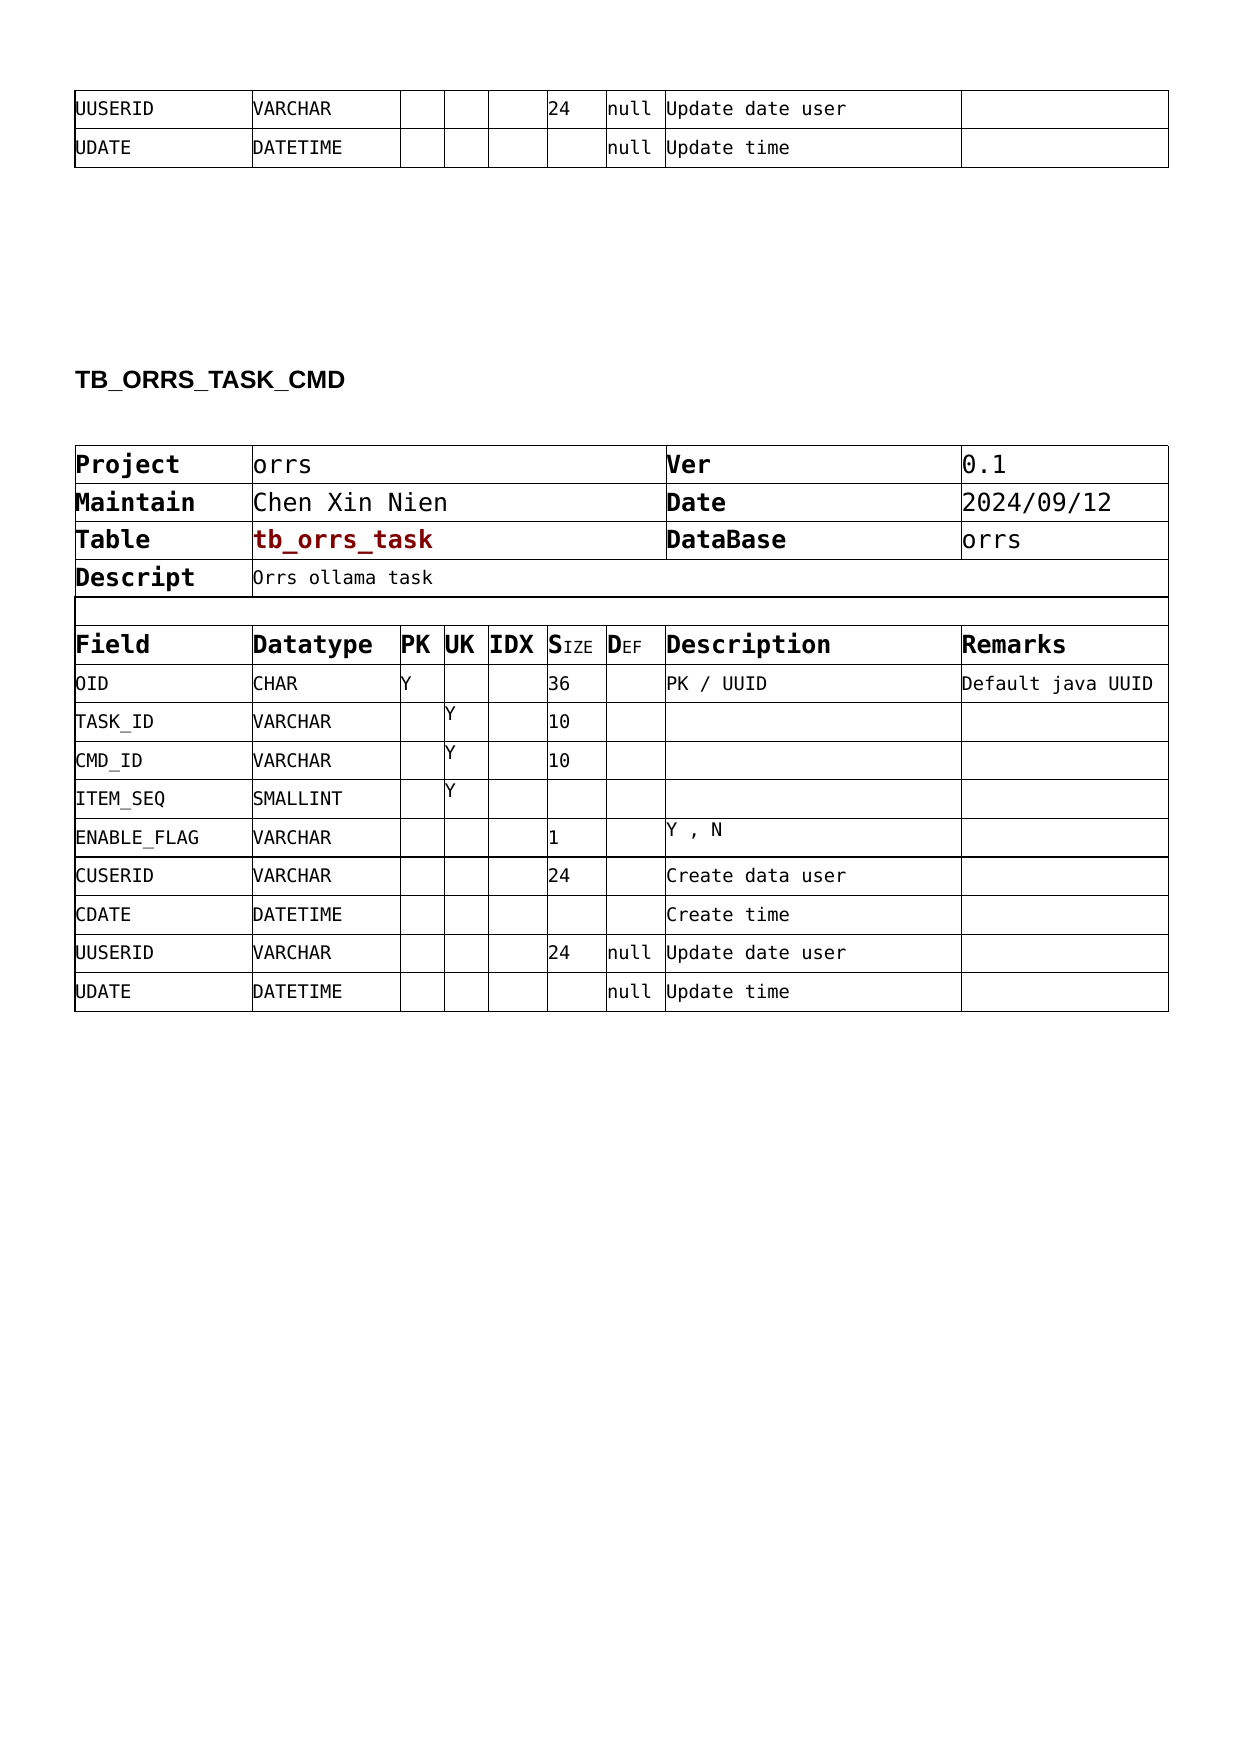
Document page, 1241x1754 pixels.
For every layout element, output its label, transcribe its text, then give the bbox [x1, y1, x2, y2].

table_cell [962, 780, 1168, 818]
table_cell CMD_ID [76, 742, 252, 779]
table_cell Chen Xin Nien [253, 484, 666, 521]
table_cell Date [667, 484, 961, 521]
table_cell [1169, 779, 1181, 818]
table_cell [1169, 895, 1181, 933]
table_cell [962, 91, 1168, 128]
table_cell [962, 973, 1168, 1011]
table_cell Remarks [962, 626, 1168, 664]
table_cell [962, 896, 1168, 933]
table_cell DATETIME [253, 129, 400, 167]
table_cell [445, 896, 488, 933]
table_cell ITEM_SEQ [76, 780, 252, 818]
table_cell [962, 129, 1168, 167]
table_cell [401, 129, 444, 167]
table_cell CHAR [253, 665, 400, 702]
table_cell [445, 935, 488, 972]
table_cell VARCHAR [253, 91, 400, 128]
table_cell [401, 819, 444, 856]
table_cell [445, 973, 488, 1011]
table_cell [548, 129, 606, 167]
table_cell null [607, 973, 665, 1011]
table_cell [1169, 856, 1181, 895]
table_cell Field [76, 626, 252, 664]
table_cell [607, 703, 665, 741]
table_cell VARCHAR [253, 819, 400, 856]
table_cell Y , N [666, 819, 961, 856]
table_cell 24 [548, 91, 606, 128]
table_cell Update time [666, 129, 961, 167]
table_cell Datatype [253, 626, 400, 664]
table_cell CDATE [76, 896, 252, 933]
table_cell [1169, 702, 1181, 741]
table_cell [489, 819, 547, 856]
table_header orrs [253, 446, 666, 483]
table_cell VARCHAR [253, 742, 400, 779]
table_cell UDATE [76, 973, 252, 1011]
table_cell [1169, 818, 1181, 856]
table_cell [489, 896, 547, 933]
table_cell [1169, 972, 1181, 1011]
table_header Ver [667, 446, 961, 483]
table_cell [1175, 521, 1181, 559]
table_cell [1169, 90, 1181, 128]
table_cell null [607, 129, 665, 167]
table_cell TASK_ID [76, 703, 252, 741]
table_cell [401, 742, 444, 779]
table_cell 1 [548, 819, 606, 856]
table_cell Table [76, 522, 252, 559]
table_cell VARCHAR [253, 858, 400, 895]
table_cell [489, 973, 547, 1011]
table_cell [666, 742, 961, 779]
table_cell Description [666, 626, 961, 664]
table_cell orrs [962, 522, 1168, 559]
table_cell [445, 129, 488, 167]
table_cell Update time [666, 973, 961, 1011]
table_cell [401, 91, 444, 128]
table_cell [666, 780, 961, 818]
table_cell 2024/09/12 [962, 484, 1168, 521]
table_cell [401, 703, 444, 741]
table_cell [1169, 625, 1181, 664]
table_header [1175, 445, 1181, 483]
table_cell [548, 780, 606, 818]
table_cell SMALLINT [253, 780, 400, 818]
subtitle TB_ORRS_TASK_CMD [75, 361, 1165, 399]
table_cell Default java UUID [962, 665, 1168, 702]
table_cell UUSERID [76, 91, 252, 128]
table_cell Y [401, 665, 444, 702]
table_cell PK [401, 626, 444, 664]
table_cell [548, 896, 606, 933]
table_cell 36 [548, 665, 606, 702]
table_cell SIZE [548, 626, 606, 664]
table_cell Create time [666, 896, 961, 933]
table_cell [76, 598, 1168, 625]
table_cell Orrs ollama task [253, 560, 1168, 596]
table_cell [607, 896, 665, 933]
table_cell UK [445, 626, 488, 664]
table_cell [1169, 128, 1181, 167]
table_cell [962, 858, 1168, 895]
table_header 0.1 [962, 446, 1168, 483]
table_cell Y [445, 780, 488, 818]
table_cell Update date user [666, 935, 961, 972]
table_cell null [607, 935, 665, 972]
table_cell DataBase [667, 522, 961, 559]
table_cell [962, 819, 1168, 856]
table_cell VARCHAR [253, 703, 400, 741]
table_cell [1175, 483, 1181, 521]
table_cell 10 [548, 703, 606, 741]
table_cell [489, 665, 547, 702]
table_cell 24 [548, 858, 606, 895]
table_cell Y [445, 703, 488, 741]
table_cell Create data user [666, 858, 961, 895]
table_cell [445, 858, 488, 895]
table_cell [489, 780, 547, 818]
table_cell [1169, 664, 1181, 702]
table_cell [607, 858, 665, 895]
table_cell VARCHAR [253, 935, 400, 972]
table_cell [489, 91, 547, 128]
table_cell [445, 91, 488, 128]
table_cell [666, 703, 961, 741]
table_cell Descript [76, 560, 252, 596]
table_cell Maintain [76, 484, 252, 521]
table_cell [489, 703, 547, 741]
table_cell [962, 703, 1168, 741]
table_cell null [607, 91, 665, 128]
table_cell [962, 935, 1168, 972]
table_cell UDATE [76, 129, 252, 167]
table_cell [1169, 596, 1181, 625]
table_cell DEF [607, 626, 665, 664]
table_cell [1175, 559, 1181, 596]
table_cell CUSERID [76, 858, 252, 895]
table_cell [401, 973, 444, 1011]
table_cell [607, 819, 665, 856]
table_cell Y [445, 742, 488, 779]
table_cell [445, 819, 488, 856]
table_cell 10 [548, 742, 606, 779]
table_header Project [76, 446, 252, 483]
table_cell [445, 665, 488, 702]
table_cell Update date user [666, 91, 961, 128]
table_cell [401, 896, 444, 933]
table_cell [607, 742, 665, 779]
table_cell [548, 973, 606, 1011]
table_cell [1169, 741, 1181, 779]
table_cell DATETIME [253, 973, 400, 1011]
table_cell UUSERID [76, 935, 252, 972]
table_cell DATETIME [253, 896, 400, 933]
table_cell [607, 665, 665, 702]
table_cell tb_orrs_task [253, 522, 666, 559]
table_cell 24 [548, 935, 606, 972]
table_cell [489, 935, 547, 972]
table_cell [607, 780, 665, 818]
table_cell OID [76, 665, 252, 702]
table_cell [489, 858, 547, 895]
table_cell [401, 780, 444, 818]
table_cell [489, 742, 547, 779]
table_cell [401, 858, 444, 895]
table_cell PK / UUID [666, 665, 961, 702]
table_cell [401, 935, 444, 972]
table_cell [489, 129, 547, 167]
table_cell ENABLE_FLAG [76, 819, 252, 856]
table_cell IDX [489, 626, 547, 664]
table_cell [962, 742, 1168, 779]
table_cell [1169, 934, 1181, 972]
